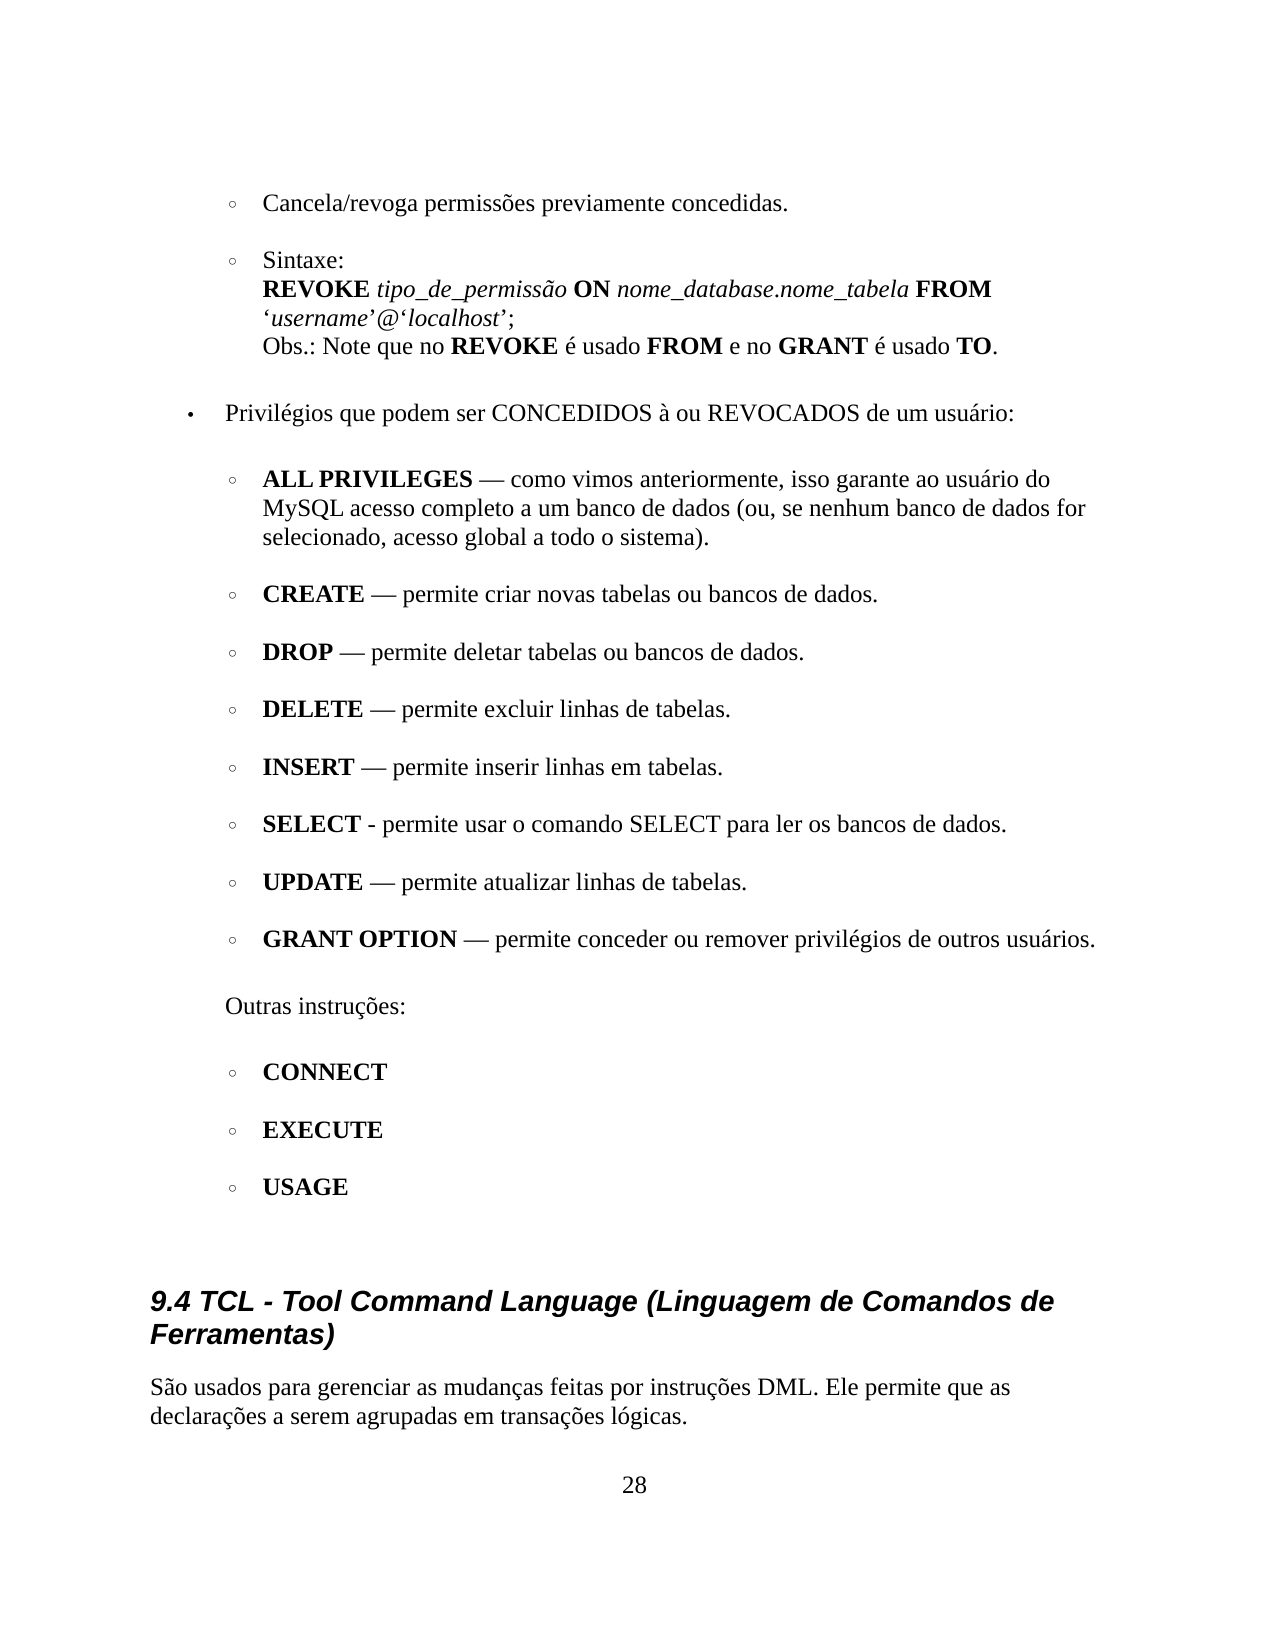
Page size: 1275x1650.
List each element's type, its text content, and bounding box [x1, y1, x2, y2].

list GRANT OPTION — permite conceder ou remover privilégios de outros usuários. [225, 924, 1125, 982]
text São usados para gerenciar as mudanças feitas por instruções DML. Ele permite que as declarações a serem agrupadas em transações lógicas. [150, 1372, 1125, 1429]
list Cancela/revoga permissões previamente concedidas. [225, 188, 1125, 245]
list Outras instruções: [187, 991, 1125, 1048]
list Privilégios que podem ser CONCEDIDOS à ou REVOCADOS de um usuário: [187, 398, 1125, 455]
list Sintaxe: REVOKE tipo_de_permissão ON nome_database.nome_tabela FROM ‘username’@‘localhost’; Obs.: Note que no REVOKE é usado FROM e no GRANT é usado TO. [225, 245, 1125, 389]
list USAGE [225, 1172, 1125, 1230]
subtitle 9.4 TCL - Tool Command Language (Linguagem de Comandos de Ferramentas) [150, 1283, 1125, 1351]
list CREATE — permite criar novas tabelas ou bancos de dados. [225, 579, 1125, 637]
list CONNECT [225, 1057, 1125, 1115]
list [187, 150, 1125, 179]
list DELETE — permite excluir linhas de tabelas. [225, 694, 1125, 752]
list ALL PRIVILEGES — como vimos anteriormente, isso garante ao usuário do MySQL acesso completo a um banco de dados (ou, se nenhum banco de dados for selecionado, acesso global a todo o sistema). [225, 464, 1125, 579]
list EXECUTE [225, 1115, 1125, 1172]
list INSERT — permite inserir linhas em tabelas. [225, 752, 1125, 809]
list SELECT - permite usar o comando SELECT para ler os bancos de dados. [225, 809, 1125, 867]
list UPDATE — permite atualizar linhas de tabelas. [225, 867, 1125, 924]
list DROP — permite deletar tabelas ou bancos de dados. [225, 637, 1125, 694]
